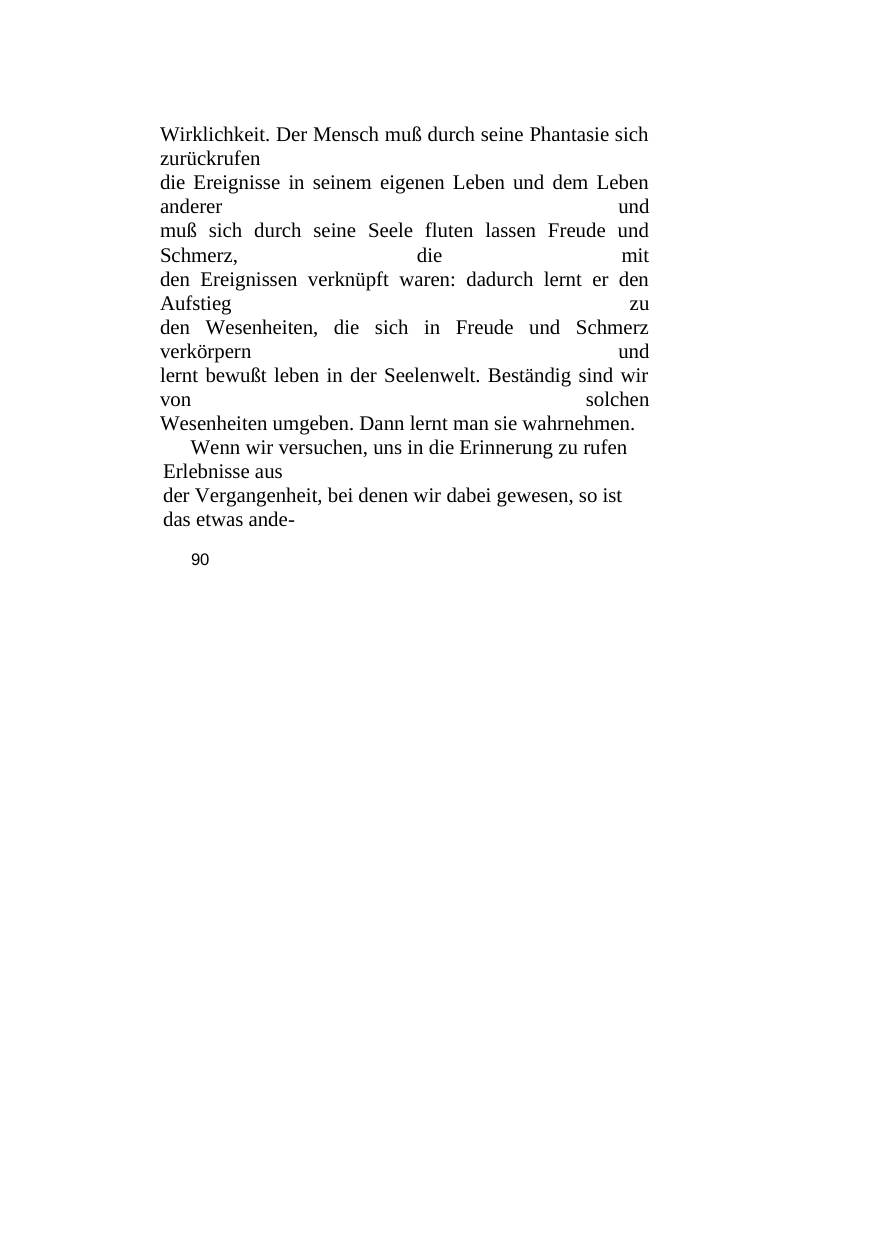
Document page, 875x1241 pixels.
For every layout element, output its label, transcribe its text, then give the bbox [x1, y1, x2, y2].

text Wirklichkeit. Der Mensch muß durch seine Phantasie sich zurückrufen die Ereignisse in seinem eigenen Leben und dem Leben anderer und muß sich durch seine Seele fluten lassen Freude und Schmerz, die mit den Ereignissen verknüpft waren: dadurch lernt er den Aufstieg zu den Wesenheiten, die sich in Freude und Schmerz verkörpern und lernt bewußt leben in der Seelenwelt. Beständig sind wir von solchen Wesenheiten umgeben. Dann lernt man sie wahrnehmen. [160, 122, 649, 435]
text Wenn wir versuchen, uns in die Erinnerung zu rufen Erlebnisse aus der Vergangenheit, bei denen wir dabei gewesen, so ist das etwas ande- [163, 435, 650, 531]
text 90 [191, 550, 650, 569]
